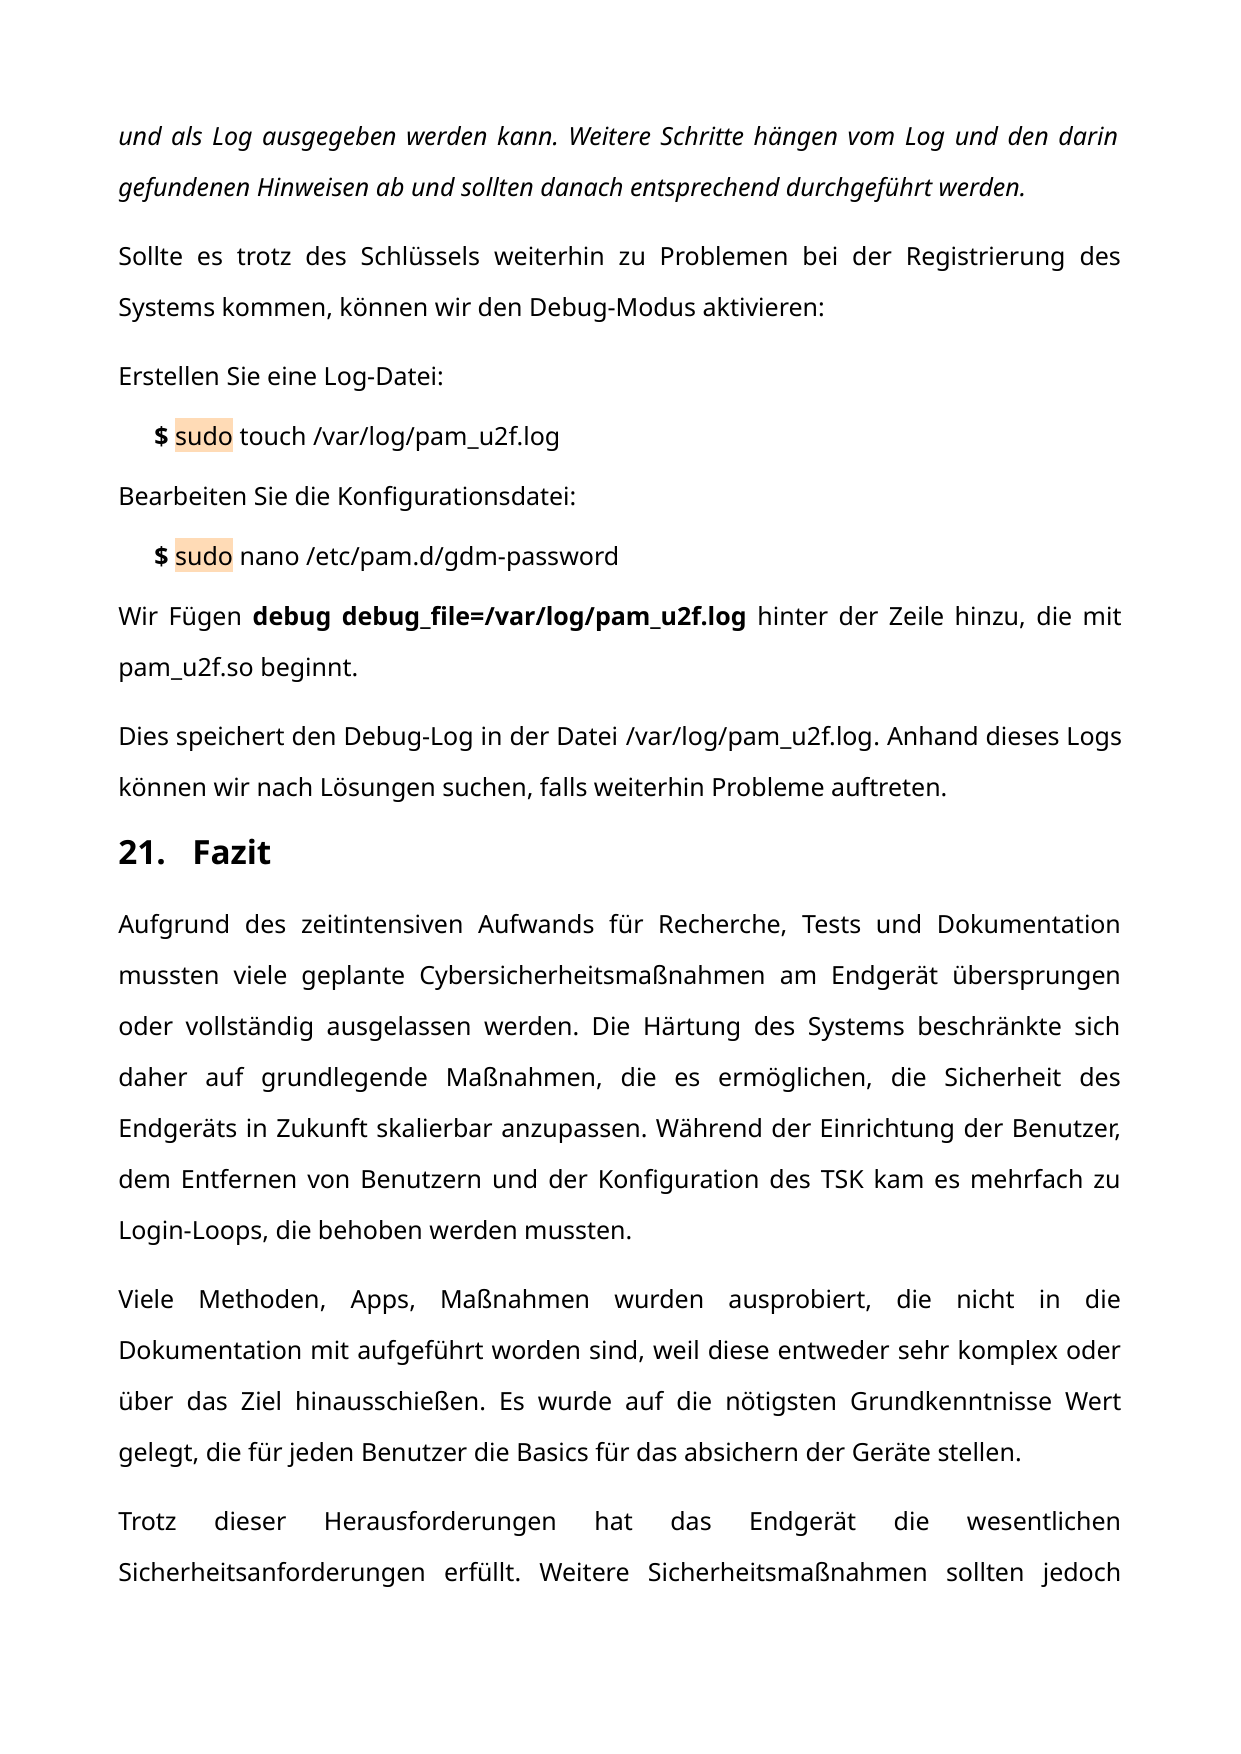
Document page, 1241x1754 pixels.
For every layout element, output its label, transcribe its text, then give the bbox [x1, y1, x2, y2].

text Dies speichert den Debug-Log in der Datei /var/log/pam_u2f.log. Anhand dieses Logs können wir nach Lösungen suchen, falls weiterhin Probleme auftreten. [118, 718, 1122, 803]
text $ sudo nano /etc/pam.d/gdm-password [154, 538, 1122, 572]
text Wir Fügen debug debug_file=/var/log/pam_u2f.log hinter der Zeile hinzu, die mit pam_u2f.so beginnt. [118, 598, 1122, 683]
text $ sudo touch /var/log/pam_u2f.log [154, 418, 1122, 452]
text Aufgrund des zeitintensiven Aufwands für Recherche, Tests und Dokumentation mussten viele geplante Cybersicherheitsmaßnahmen am Endgerät übersprungen oder vollständig ausgelassen werden. Die Härtung des Systems beschränkte sich daher auf grundlegende Maßnahmen, die es ermöglichen, die Sicherheit des Endgeräts in Zukunft skalierbar anzupassen. Während der Einrichtung der Benutzer, dem Entfernen von Benutzern und der Konfiguration des TSK kam es mehrfach zu Login-Loops, die behoben werden mussten. [118, 906, 1122, 1247]
text Trotz dieser Herausforderungen hat das Endgerät die wesentlichen Sicherheitsanforderungen erfüllt. Weitere Sicherheitsmaßnahmen sollten jedoch [118, 1503, 1122, 1589]
text Erstellen Sie eine Log-Datei: [118, 358, 1122, 392]
text Bearbeiten Sie die Konfigurationsdatei: [118, 478, 1122, 512]
subtitle Fazit [118, 829, 1122, 874]
text Viele Methoden, Apps, Maßnahmen wurden ausprobiert, die nicht in die Dokumentation mit aufgeführt worden sind, weil diese entweder sehr komplex oder über das Ziel hinausschießen. Es wurde auf die nötigsten Grundkenntnisse Wert gelegt, die für jeden Benutzer die Basics für das absichern der Geräte stellen. [118, 1281, 1122, 1469]
text und als Log ausgegeben werden kann. Weitere Schritte hängen vom Log und den darin gefundenen Hinweisen ab und sollten danach entsprechend durchgeführt werden. [118, 118, 1122, 203]
text Sollte es trotz des Schlüssels weiterhin zu Problemen bei der Registrierung des Systems kommen, können wir den Debug-Modus aktivieren: [118, 238, 1122, 323]
